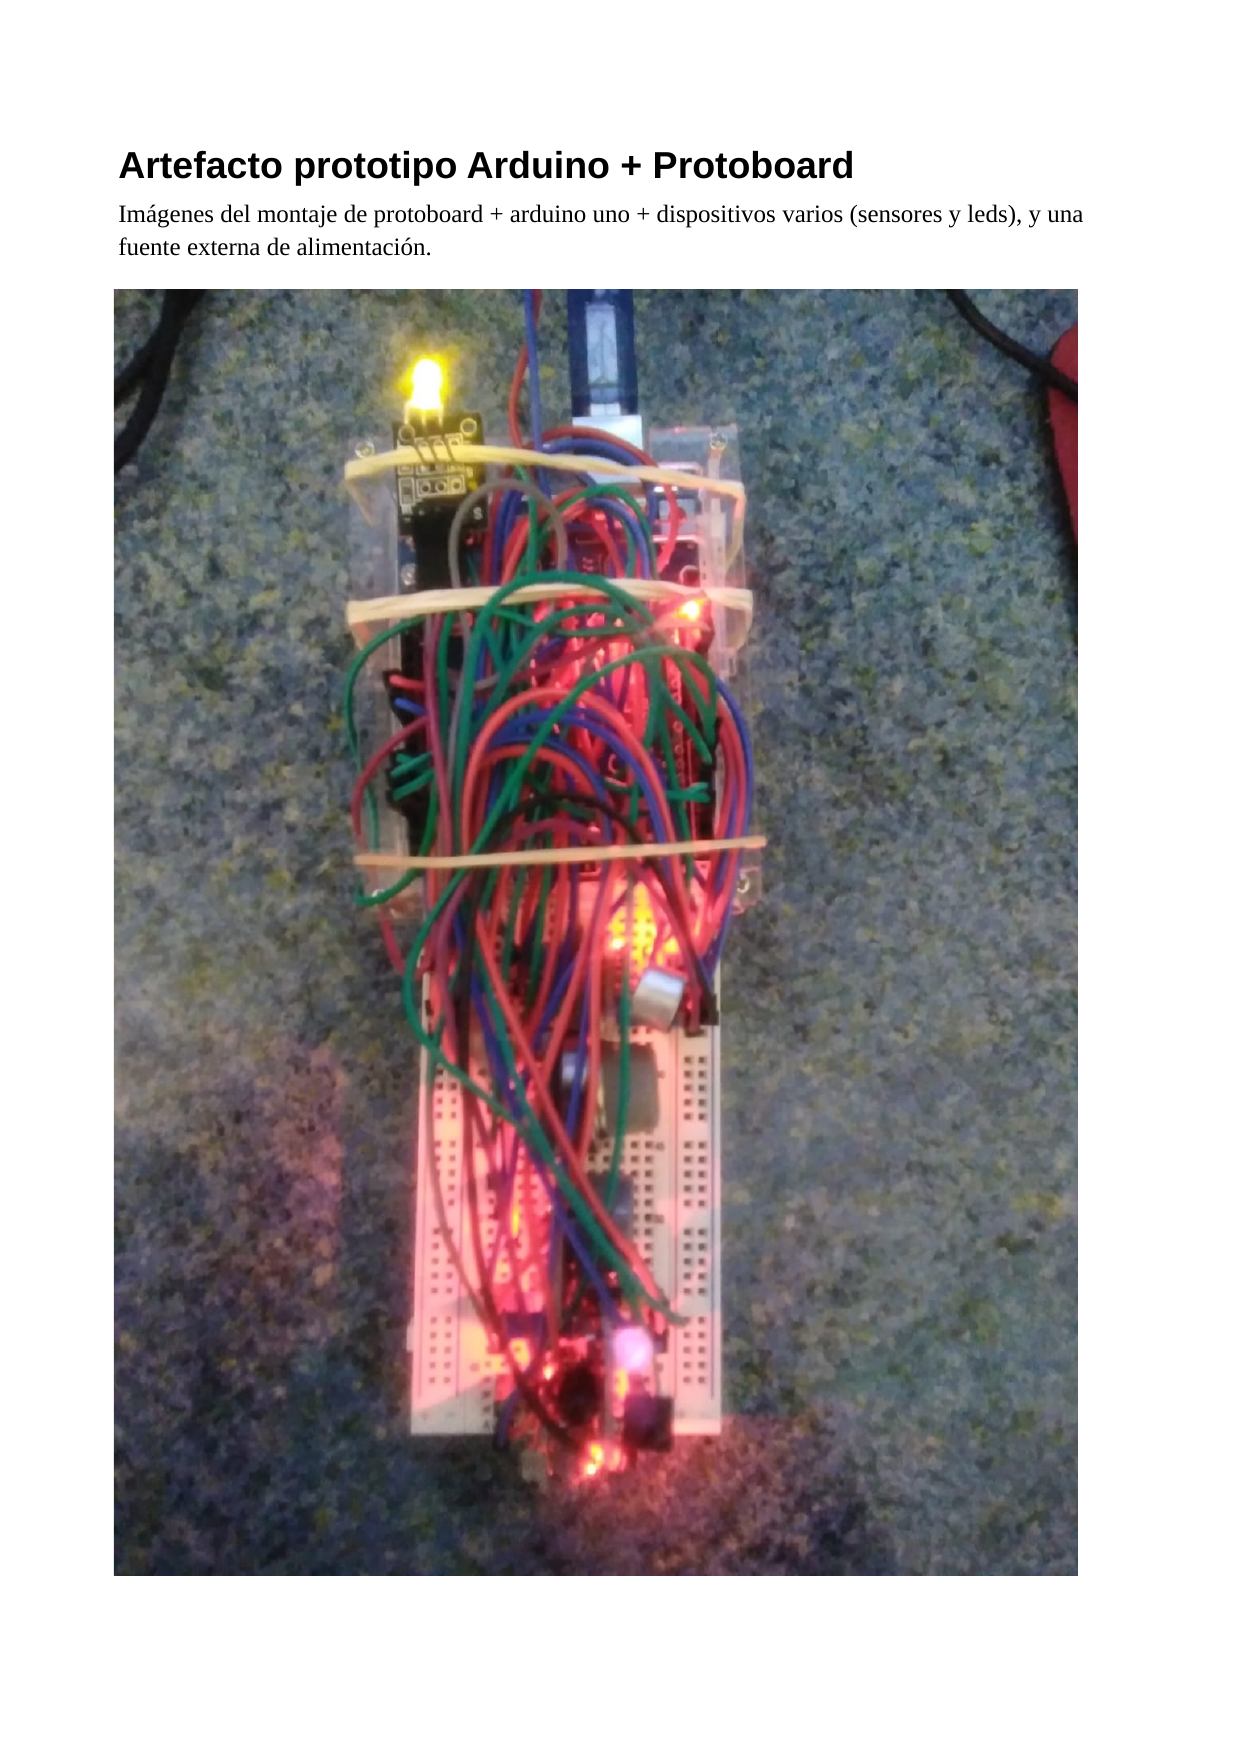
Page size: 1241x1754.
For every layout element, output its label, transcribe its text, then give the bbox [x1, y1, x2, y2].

subtitle Artefacto prototipo Arduino + Protoboard [118, 143, 1122, 186]
picture [113, 289, 1078, 1576]
text Imágenes del montaje de protoboard + arduino uno + dispositivos varios (sensores y leds), y una fuente externa de alimentación. [118, 199, 1122, 261]
